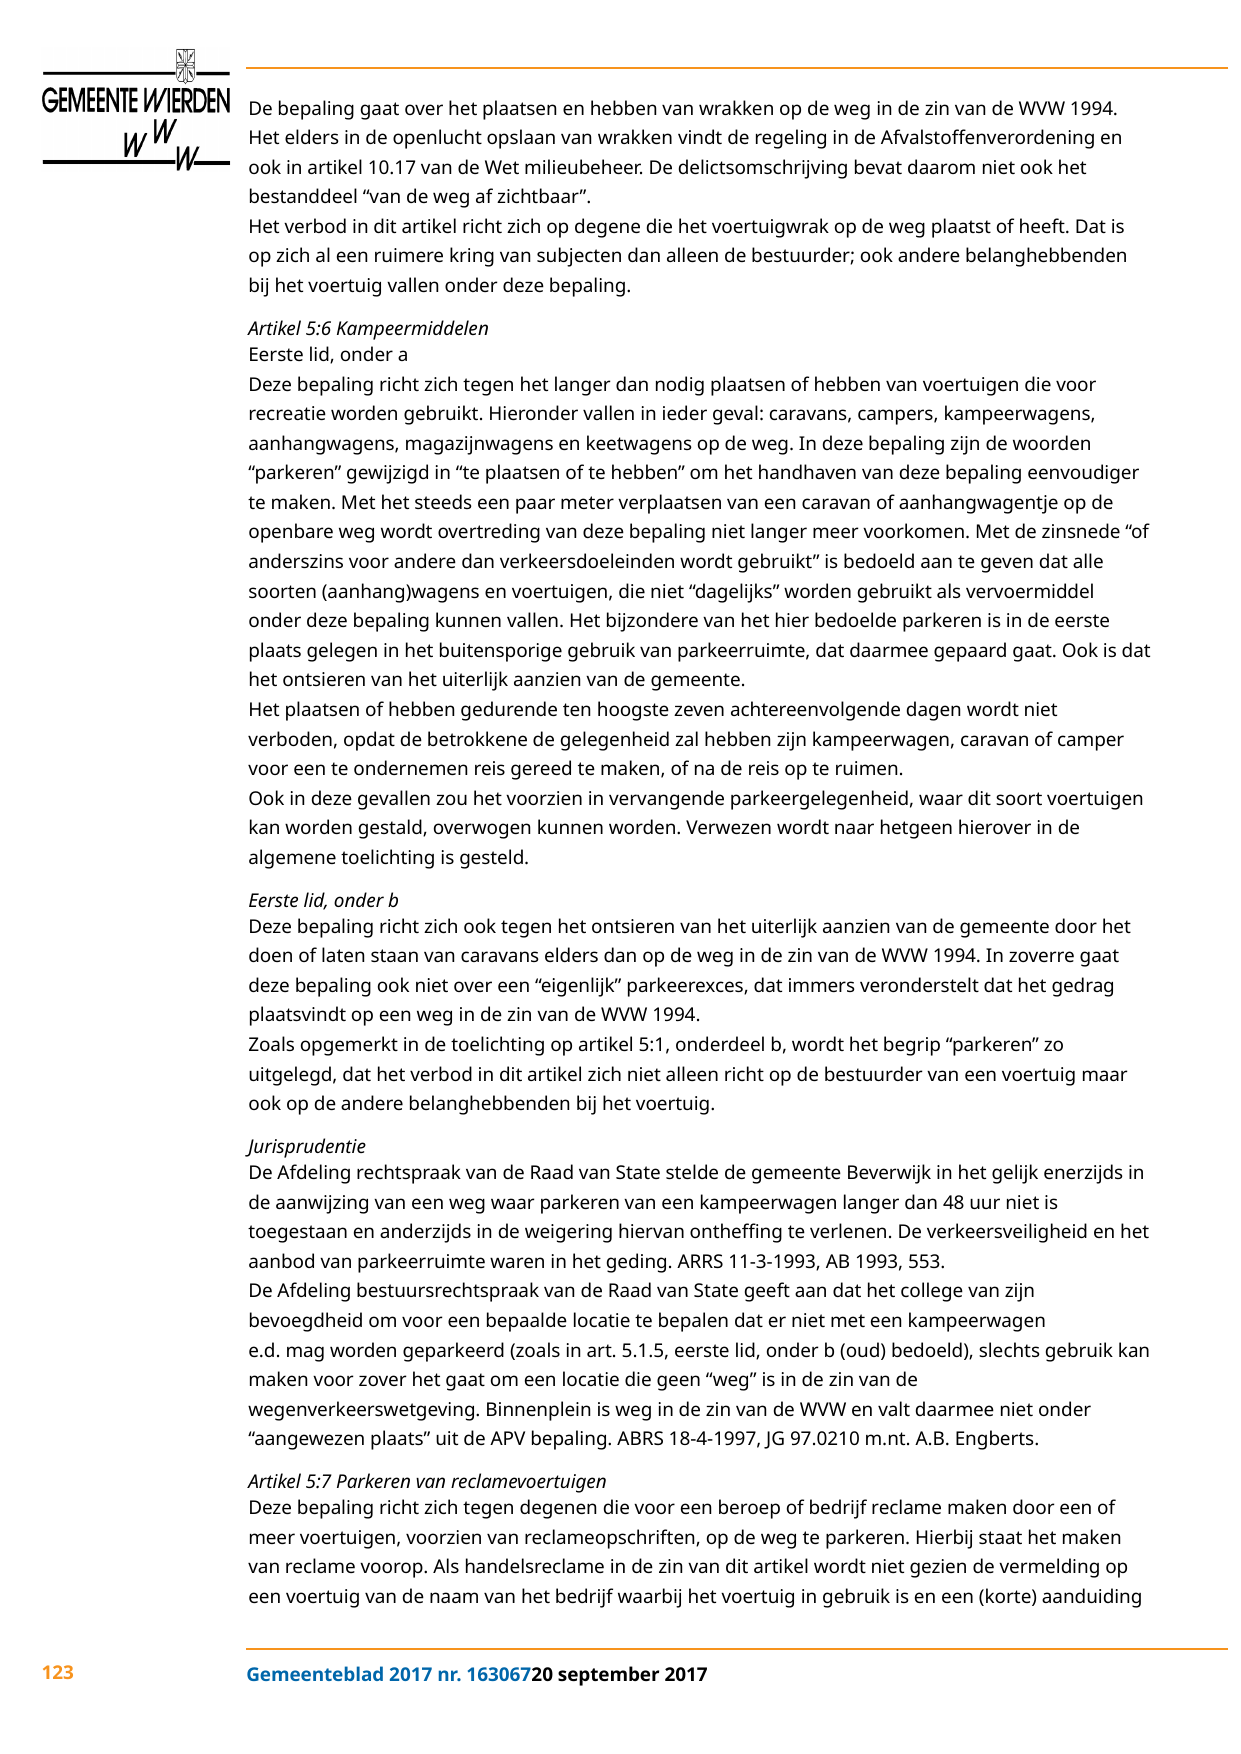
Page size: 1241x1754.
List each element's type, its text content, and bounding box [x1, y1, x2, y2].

text Artikel 5:7 Parkeren van reclamevoertuigen [248, 1469, 1152, 1494]
text De Afdeling bestuursrechtspraak van de Raad van State geeft aan dat het college van zijn bevoegdheid om voor een bepaalde locatie te bepalen dat er niet met een kampeerwagen [248, 1278, 1152, 1333]
text De bepaling gaat over het plaatsen en hebben van wrakken op de weg in de zin van de WVW 1994. [248, 95, 1152, 121]
picture [41, 47, 231, 172]
text Jurisprudentie [248, 1133, 1152, 1159]
text Het elders in de openlucht opslaan van wrakken vindt de regeling in de Afvalstoffenverordening en ook in artikel 10.17 van de Wet milieubeheer. De delictsomschrijving bevat daarom niet ook het bestanddeel “van de weg af zichtbaar”. [248, 124, 1152, 209]
text Artikel 5:6 Kampeermiddelen [248, 315, 1152, 341]
text Deze bepaling richt zich tegen het langer dan nodig plaatsen of hebben van voertuigen die voor recreatie worden gebruikt. Hieronder vallen in ieder geval: caravans, campers, kampeerwagens, aanhangwagens, magazijnwagens en keetwagens op de weg. In deze bepaling zijn de woorden “parkeren” gewijzigd in “te plaatsen of te hebben” om het handhaven van deze bepaling eenvoudiger te maken. Met het steeds een paar meter verplaatsen van een caravan of aanhangwagentje op de openbare weg wordt overtreding van deze bepaling niet langer meer voorkomen. Met de zinsnede “of anderszins voor andere dan verkeersdoeleinden wordt gebruikt” is bedoeld aan te geven dat alle soorten (aanhang)wagens en voertuigen, die niet “dagelijks” worden gebruikt als vervoermiddel onder deze bepaling kunnen vallen. Het bijzondere van het hier bedoelde parkeren is in de eerste plaats gelegen in het buitensporige gebruik van parkeerruimte, dat daarmee gepaard gaat. Ook is dat het ontsieren van het uiterlijk aanzien van de gemeente. [248, 371, 1152, 692]
text Het verbod in dit artikel richt zich op degene die het voertuigwrak op de weg plaatst of heeft. Dat is op zich al een ruimere kring van subjecten dan alleen de bestuurder; ook andere belanghebbenden bij het voertuig vallen onder deze bepaling. [248, 213, 1152, 298]
text Eerste lid, onder b [248, 887, 1152, 913]
text Het plaatsen of hebben gedurende ten hoogste zeven achtereenvolgende dagen wordt niet verboden, opdat de betrokkene de gelegenheid zal hebben zijn kampeerwagen, caravan of camper voor een te ondernemen reis gereed te maken, of na de reis op te ruimen. [248, 696, 1152, 781]
text Deze bepaling richt zich tegen degenen die voor een beroep of bedrijf reclame maken door een of meer voertuigen, voorzien van reclameopschriften, op de weg te parkeren. Hierbij staat het maken van reclame voorop. Als handelsreclame in de zin van dit artikel wordt niet gezien de vermelding op een voertuig van de naam van het bedrijf waarbij het voertuig in gebruik is en een (korte) aanduiding [248, 1494, 1152, 1609]
text e.d. mag worden geparkeerd (zoals in art. 5.1.5, eerste lid, onder b (oud) bedoeld), slechts gebruik kan maken voor zover het gaat om een locatie die geen “weg” is in de zin van de wegenverkeerswetgeving. Binnenplein is weg in de zin van de WVW en valt daarmee niet onder “aangewezen plaats” uit de APV bepaling. ABRS 18-4-1997, JG 97.0210 m.nt. A.B. Engberts. [248, 1337, 1152, 1451]
text Deze bepaling richt zich ook tegen het ontsieren van het uiterlijk aanzien van de gemeente door het doen of laten staan van caravans elders dan op de weg in de zin van de WVW 1994. In zoverre gaat deze bepaling ook niet over een “eigenlijk” parkeerexces, dat immers veronderstelt dat het gedrag plaatsvindt op een weg in de zin van de WVW 1994. [248, 913, 1152, 1027]
text De Afdeling rechtspraak van de Raad van State stelde de gemeente Beverwijk in het gelijk enerzijds in de aanwijzing van een weg waar parkeren van een kampeerwagen langer dan 48 uur niet is toegestaan en anderzijds in de weigering hiervan ontheffing te verlenen. De verkeersveiligheid en het aanbod van parkeerruimte waren in het geding. ARRS 11-3-1993, AB 1993, 553. [248, 1159, 1152, 1274]
text Zoals opgemerkt in de toelichting op artikel 5:1, onderdeel b, wordt het begrip “parkeren” zo uitgelegd, dat het verbod in dit artikel zich niet alleen richt op de bestuurder van een voertuig maar ook op de andere belanghebbenden bij het voertuig. [248, 1031, 1152, 1116]
text Ook in deze gevallen zou het voorzien in vervangende parkeergelegenheid, waar dit soort voertuigen kan worden gestald, overwogen kunnen worden. Verwezen wordt naar hetgeen hierover in de algemene toelichting is gesteld. [248, 785, 1152, 870]
text Eerste lid, onder a [248, 341, 1152, 367]
